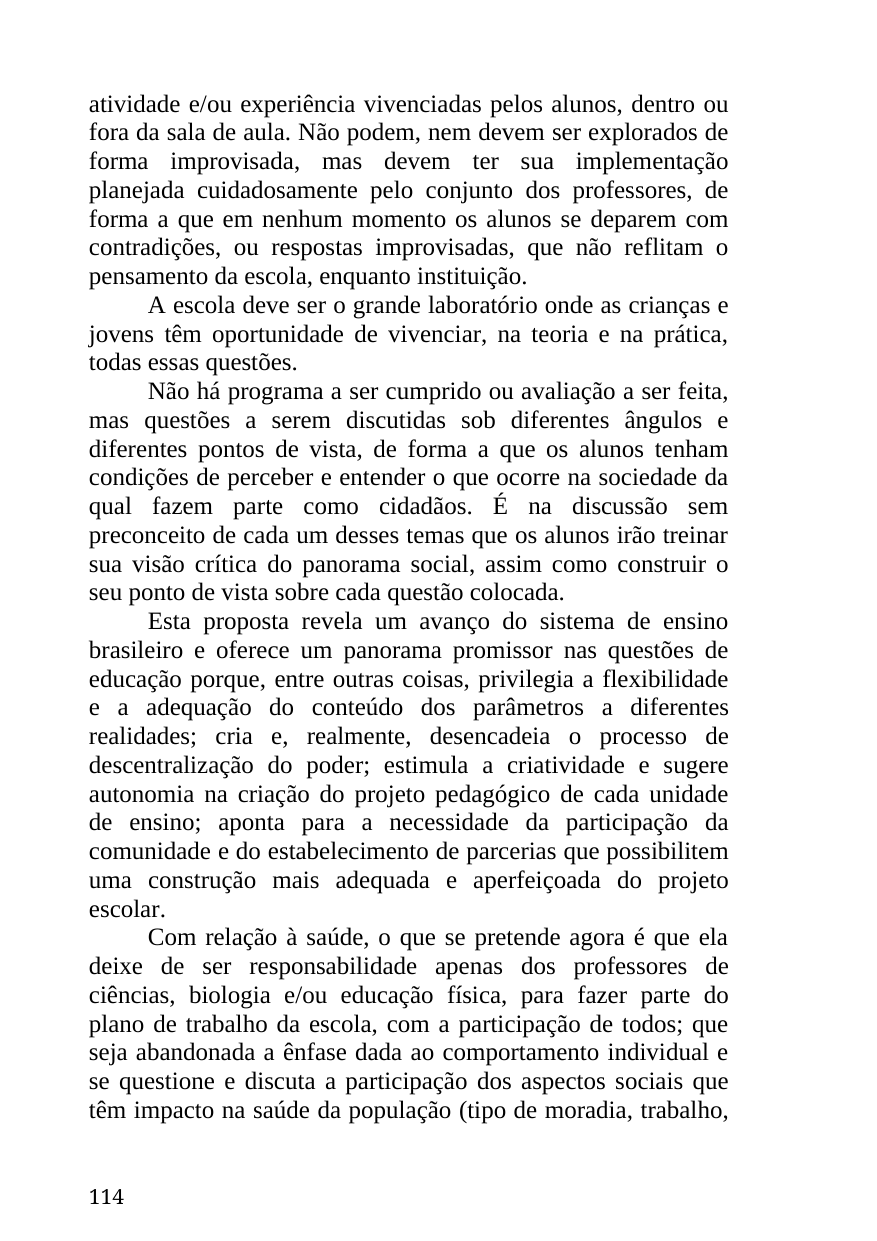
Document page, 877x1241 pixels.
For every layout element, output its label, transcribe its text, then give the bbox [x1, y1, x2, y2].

text Não há programa a ser cumprido ou avaliação a ser feita, mas questões a serem discutidas sob diferentes ângulos e diferentes pontos de vista, de forma a que os alunos tenham condições de perceber e entender o que ocorre na sociedade da qual fazem parte como cidadãos. É na discussão sem preconceito de cada um desses temas que os alunos irão treinar sua visão crítica do panorama social, assim como construir o seu ponto de vista sobre cada questão colocada. [89, 376, 729, 606]
text atividade e/ou experiência vivenciadas pelos alunos, dentro ou fora da sala de aula. Não podem, nem devem ser explorados de forma improvisada, mas devem ter sua implementação planejada cuidadosamente pelo conjunto dos professores, de forma a que em nenhum momento os alunos se deparem com contradições, ou respostas improvisadas, que não reflitam o pensamento da escola, enquanto instituição. [89, 89, 729, 290]
text Esta proposta revela um avanço do sistema de ensino brasileiro e oferece um panorama promissor nas questões de educação porque, entre outras coisas, privilegia a flexibilidade e a adequação do conteúdo dos parâmetros a diferentes realidades; cria e, realmente, desencadeia o processo de descentralização do poder; estimula a criatividade e sugere autonomia na criação do projeto pedagógico de cada unidade de ensino; aponta para a necessidade da participação da comunidade e do estabelecimento de parcerias que possibilitem uma construção mais adequada e aperfeiçoada do projeto escolar. [89, 606, 729, 922]
text A escola deve ser o grande laboratório onde as crianças e jovens têm oportunidade de vivenciar, na teoria e na prática, todas essas questões. [89, 290, 729, 376]
text Com relação à saúde, o que se pretende agora é que ela deixe de ser responsabilidade apenas dos professores de ciências, biologia e/ou educação física, para fazer parte do plano de trabalho da escola, com a participação de todos; que seja abandonada a ênfase dada ao comportamento individual e se questione e discuta a participação dos aspectos sociais que têm impacto na saúde da população (tipo de moradia, trabalho, [89, 922, 729, 1124]
